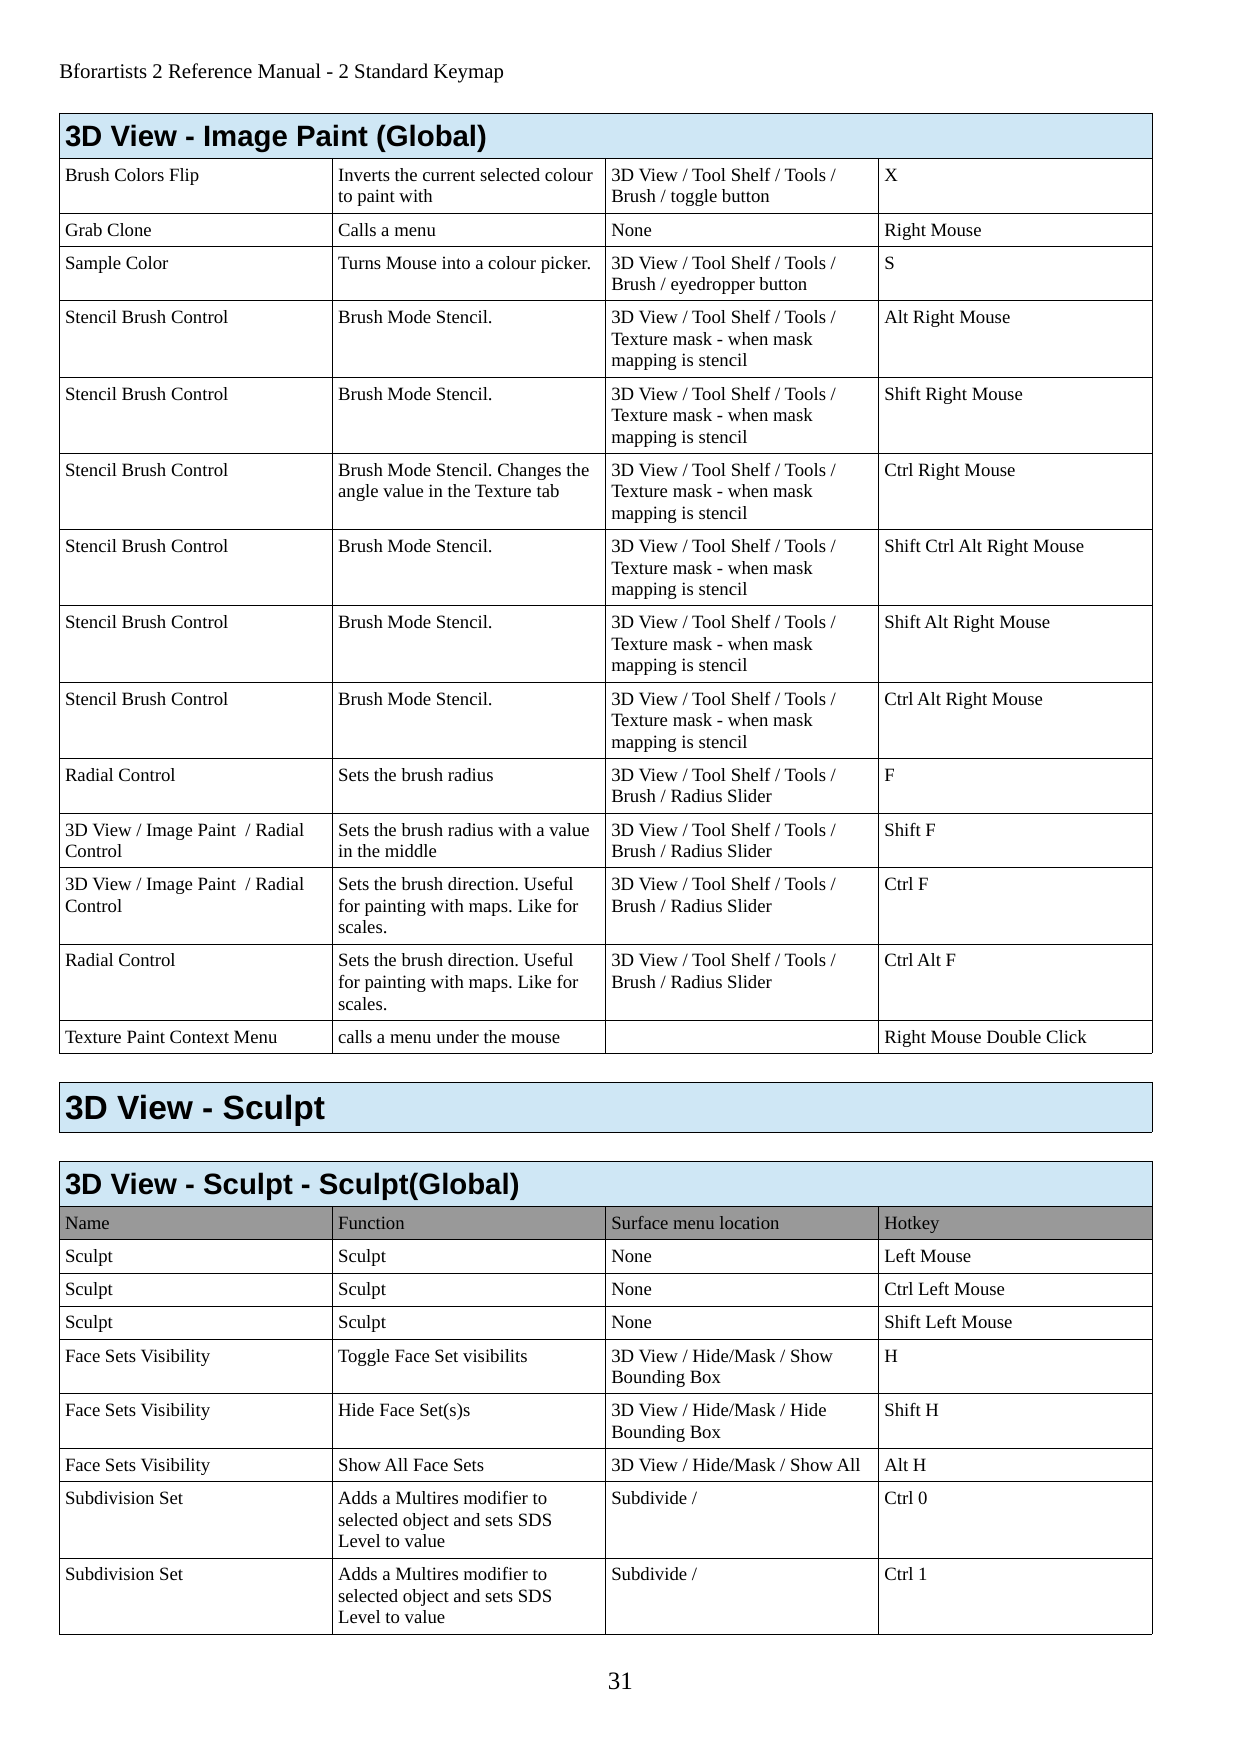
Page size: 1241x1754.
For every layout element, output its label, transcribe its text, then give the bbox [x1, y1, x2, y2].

table_cell Sets the brush direction. Useful for painting with maps. Like for scales. [333, 945, 605, 1020]
table_cell Face Sets Visibility [60, 1340, 332, 1393]
table_cell Brush Mode Stencil. [333, 378, 605, 453]
table_cell Subdivide / [606, 1559, 878, 1634]
table_cell Stencil Brush Control [60, 301, 332, 377]
table_cell Sets the brush radius [333, 759, 605, 813]
table_cell Function [333, 1207, 605, 1239]
table_cell 3D View / Tool Shelf / Tools / Texture mask - when mask mapping is stencil [606, 683, 878, 758]
table_cell Shift Left Mouse [879, 1307, 1152, 1339]
table_cell Alt H [879, 1449, 1152, 1481]
table_cell Shift F [879, 814, 1152, 867]
table_cell Brush Mode Stencil. Changes the angle value in the Texture tab [333, 454, 605, 529]
table_cell Sculpt [333, 1307, 605, 1339]
table_cell 3D View / Tool Shelf / Tools / Brush / Radius Slider [606, 945, 878, 1020]
table_cell 3D View / Image Paint / Radial Control [60, 814, 332, 867]
table_cell Toggle Face Set visibilits [333, 1340, 605, 1393]
table_cell Brush Colors Flip [60, 159, 332, 213]
table_cell Alt Right Mouse [879, 301, 1152, 377]
table_cell Brush Mode Stencil. [333, 530, 605, 605]
table_header 3D View - Sculpt [60, 1083, 1152, 1132]
table_cell Sets the brush radius with a value in the middle [333, 814, 605, 867]
table_cell Ctrl 0 [879, 1482, 1152, 1557]
table_cell Right Mouse Double Click [879, 1021, 1152, 1053]
table_cell 3D View / Tool Shelf / Tools / Texture mask - when mask mapping is stencil [606, 454, 878, 529]
table_cell 3D View / Hide/Mask / Show All [606, 1449, 878, 1481]
table_cell 3D View / Image Paint / Radial Control [60, 868, 332, 943]
table_cell Surface menu location [606, 1207, 878, 1239]
table_cell Calls a menu [333, 214, 605, 246]
table_cell Sample Color [60, 247, 332, 300]
table_cell Left Mouse [879, 1240, 1152, 1272]
table_cell Radial Control [60, 945, 332, 1020]
table_cell Ctrl Alt Right Mouse [879, 683, 1152, 758]
table_cell Shift Alt Right Mouse [879, 606, 1152, 682]
table_cell None [606, 1307, 878, 1339]
table_cell Ctrl Alt F [879, 945, 1152, 1020]
table_cell Sculpt [60, 1307, 332, 1339]
table_cell Hide Face Set(s)s [333, 1394, 605, 1448]
table_cell Brush Mode Stencil. [333, 606, 605, 682]
table_cell Ctrl F [879, 868, 1152, 943]
table_cell Shift Ctrl Alt Right Mouse [879, 530, 1152, 605]
table_cell 3D View / Tool Shelf / Tools / Texture mask - when mask mapping is stencil [606, 530, 878, 605]
table_cell Turns Mouse into a colour picker. [333, 247, 605, 300]
table_cell None [606, 1274, 878, 1306]
table_header 3D View - Image Paint (Global) [60, 114, 1152, 158]
table_cell Subdivide / [606, 1482, 878, 1557]
table_cell calls a menu under the mouse [333, 1021, 605, 1053]
table_cell Ctrl Right Mouse [879, 454, 1152, 529]
table_cell Face Sets Visibility [60, 1394, 332, 1448]
table_cell Name [60, 1207, 332, 1239]
table_cell Subdivision Set [60, 1559, 332, 1634]
table_cell Brush Mode Stencil. [333, 683, 605, 758]
table_cell Shift Right Mouse [879, 378, 1152, 453]
table_cell 3D View / Hide/Mask / Show Bounding Box [606, 1340, 878, 1393]
table_cell Stencil Brush Control [60, 606, 332, 682]
table_cell 3D View / Tool Shelf / Tools / Brush / Radius Slider [606, 814, 878, 867]
table_cell Sculpt [60, 1274, 332, 1306]
table_cell 3D View / Tool Shelf / Tools / Brush / toggle button [606, 159, 878, 213]
table_cell 3D View / Tool Shelf / Tools / Brush / Radius Slider [606, 868, 878, 943]
table_cell H [879, 1340, 1152, 1393]
table_cell F [879, 759, 1152, 813]
table_cell 3D View / Hide/Mask / Hide Bounding Box [606, 1394, 878, 1448]
table_cell 3D View / Tool Shelf / Tools / Texture mask - when mask mapping is stencil [606, 378, 878, 453]
table_cell Shift H [879, 1394, 1152, 1448]
table_cell Hotkey [879, 1207, 1152, 1239]
table_cell Sculpt [333, 1240, 605, 1272]
table_cell Stencil Brush Control [60, 378, 332, 453]
table_cell None [606, 1240, 878, 1272]
table_header 3D View - Sculpt - Sculpt(Global) [60, 1162, 1152, 1206]
table_cell X [879, 159, 1152, 213]
table_cell Sculpt [60, 1240, 332, 1272]
table_cell None [606, 214, 878, 246]
table_cell Subdivision Set [60, 1482, 332, 1557]
table_cell Face Sets Visibility [60, 1449, 332, 1481]
table_cell Right Mouse [879, 214, 1152, 246]
table_cell Stencil Brush Control [60, 683, 332, 758]
table_cell 3D View / Tool Shelf / Tools / Texture mask - when mask mapping is stencil [606, 606, 878, 682]
table_cell Grab Clone [60, 214, 332, 246]
table_cell Brush Mode Stencil. [333, 301, 605, 377]
table_cell Ctrl 1 [879, 1559, 1152, 1634]
table_cell Adds a Multires modifier to selected object and sets SDS Level to value [333, 1559, 605, 1634]
table_cell S [879, 247, 1152, 300]
table_cell Ctrl Left Mouse [879, 1274, 1152, 1306]
table_cell 3D View / Tool Shelf / Tools / Brush / eyedropper button [606, 247, 878, 300]
table_cell Sculpt [333, 1274, 605, 1306]
table_cell Stencil Brush Control [60, 454, 332, 529]
table_cell Stencil Brush Control [60, 530, 332, 605]
table_cell 3D View / Tool Shelf / Tools / Brush / Radius Slider [606, 759, 878, 813]
table_cell Adds a Multires modifier to selected object and sets SDS Level to value [333, 1482, 605, 1557]
table_cell [606, 1021, 878, 1053]
table_cell 3D View / Tool Shelf / Tools / Texture mask - when mask mapping is stencil [606, 301, 878, 377]
table_cell Texture Paint Context Menu [60, 1021, 332, 1053]
table_cell Show All Face Sets [333, 1449, 605, 1481]
table_cell Radial Control [60, 759, 332, 813]
table_cell Inverts the current selected colour to paint with [333, 159, 605, 213]
table_cell Sets the brush direction. Useful for painting with maps. Like for scales. [333, 868, 605, 943]
